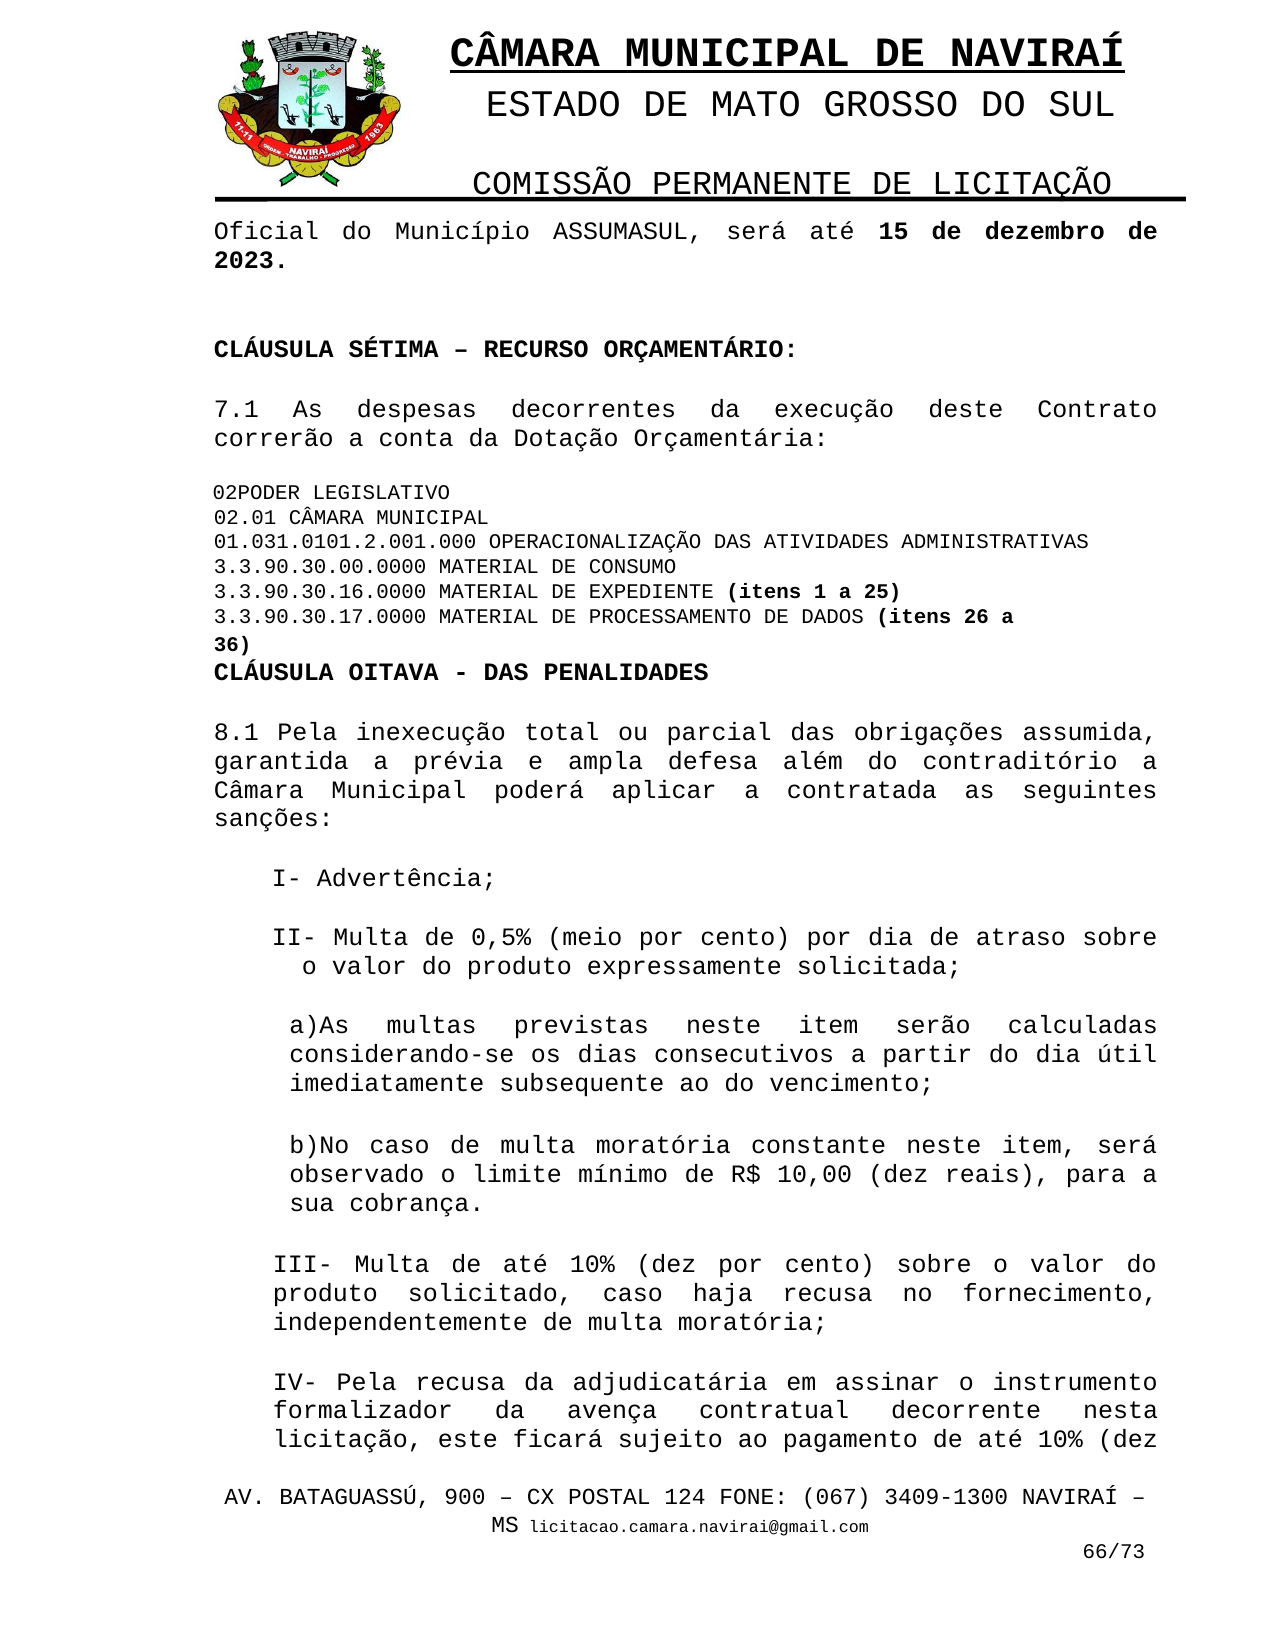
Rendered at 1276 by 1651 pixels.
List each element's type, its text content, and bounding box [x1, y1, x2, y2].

list - Multa de 0,5% (meio por cento) por dia de atraso sobre o valor do produto expressamente solicitada; [94, 925, 1158, 982]
text 3.3.90.30.00.0000 MATERIAL DE CONSUMO [213, 556, 1172, 580]
text 3.3.90.30.17.0000 MATERIAL DE PROCESSAMENTO DE DADOS (itens 26 a 36) [213, 606, 1063, 658]
list No caso de multa moratória constante neste item, será observado o limite mínimo de R$ 10,00 (dez reais), para a sua cobrança. [124, 1132, 1158, 1218]
list - Multa de até 10% (dez por cento) sobre o valor do produto solicitado, caso haja recusa no fornecimento, independentemente de multa moratória; [124, 1252, 1158, 1338]
text 02.01 CÂMARA MUNICIPAL [213, 507, 1172, 531]
text 7.1 As despesas decorrentes da execução deste Contrato correrão a conta da Dotação Orçamentária: [213, 397, 1158, 454]
text Oficial do Município ASSUMASUL, será até 15 de dezembro de 2023. [213, 218, 1158, 276]
text 8.1 Pela inexecução total ou parcial das obrigações assumida, garantida a prévia e ampla defesa além do contraditório a Câmara Municipal poderá aplicar a contratada as seguintes sanções: [213, 719, 1158, 834]
list - Advertência; [94, 865, 1158, 894]
text CLÁUSULA SÉTIMA – RECURSO ORÇAMENTÁRIO: [213, 337, 1172, 365]
list PODER LEGISLATIVO [86, 482, 1172, 506]
text 3.3.90.30.16.0000 MATERIAL DE EXPEDIENTE (itens 1 a 25) [213, 581, 1172, 604]
list - Pela recusa da adjudicatária em assinar o instrumento formalizador da avença contratual decorrente nesta licitação, este ficará sujeito ao pagamento de até 10% (dez [124, 1369, 1158, 1455]
list As multas previstas neste item serão calculadas considerando-se os dias consecutivos a partir do dia útil imediatamente subsequente ao do vencimento; [124, 1013, 1158, 1099]
text 01.031.0101.2.001.000 OPERACIONALIZAÇÃO DAS ATIVIDADES ADMINISTRATIVAS [213, 532, 1172, 555]
subtitle CLÁUSULA OITAVA - DAS PENALIDADES [213, 660, 1172, 688]
